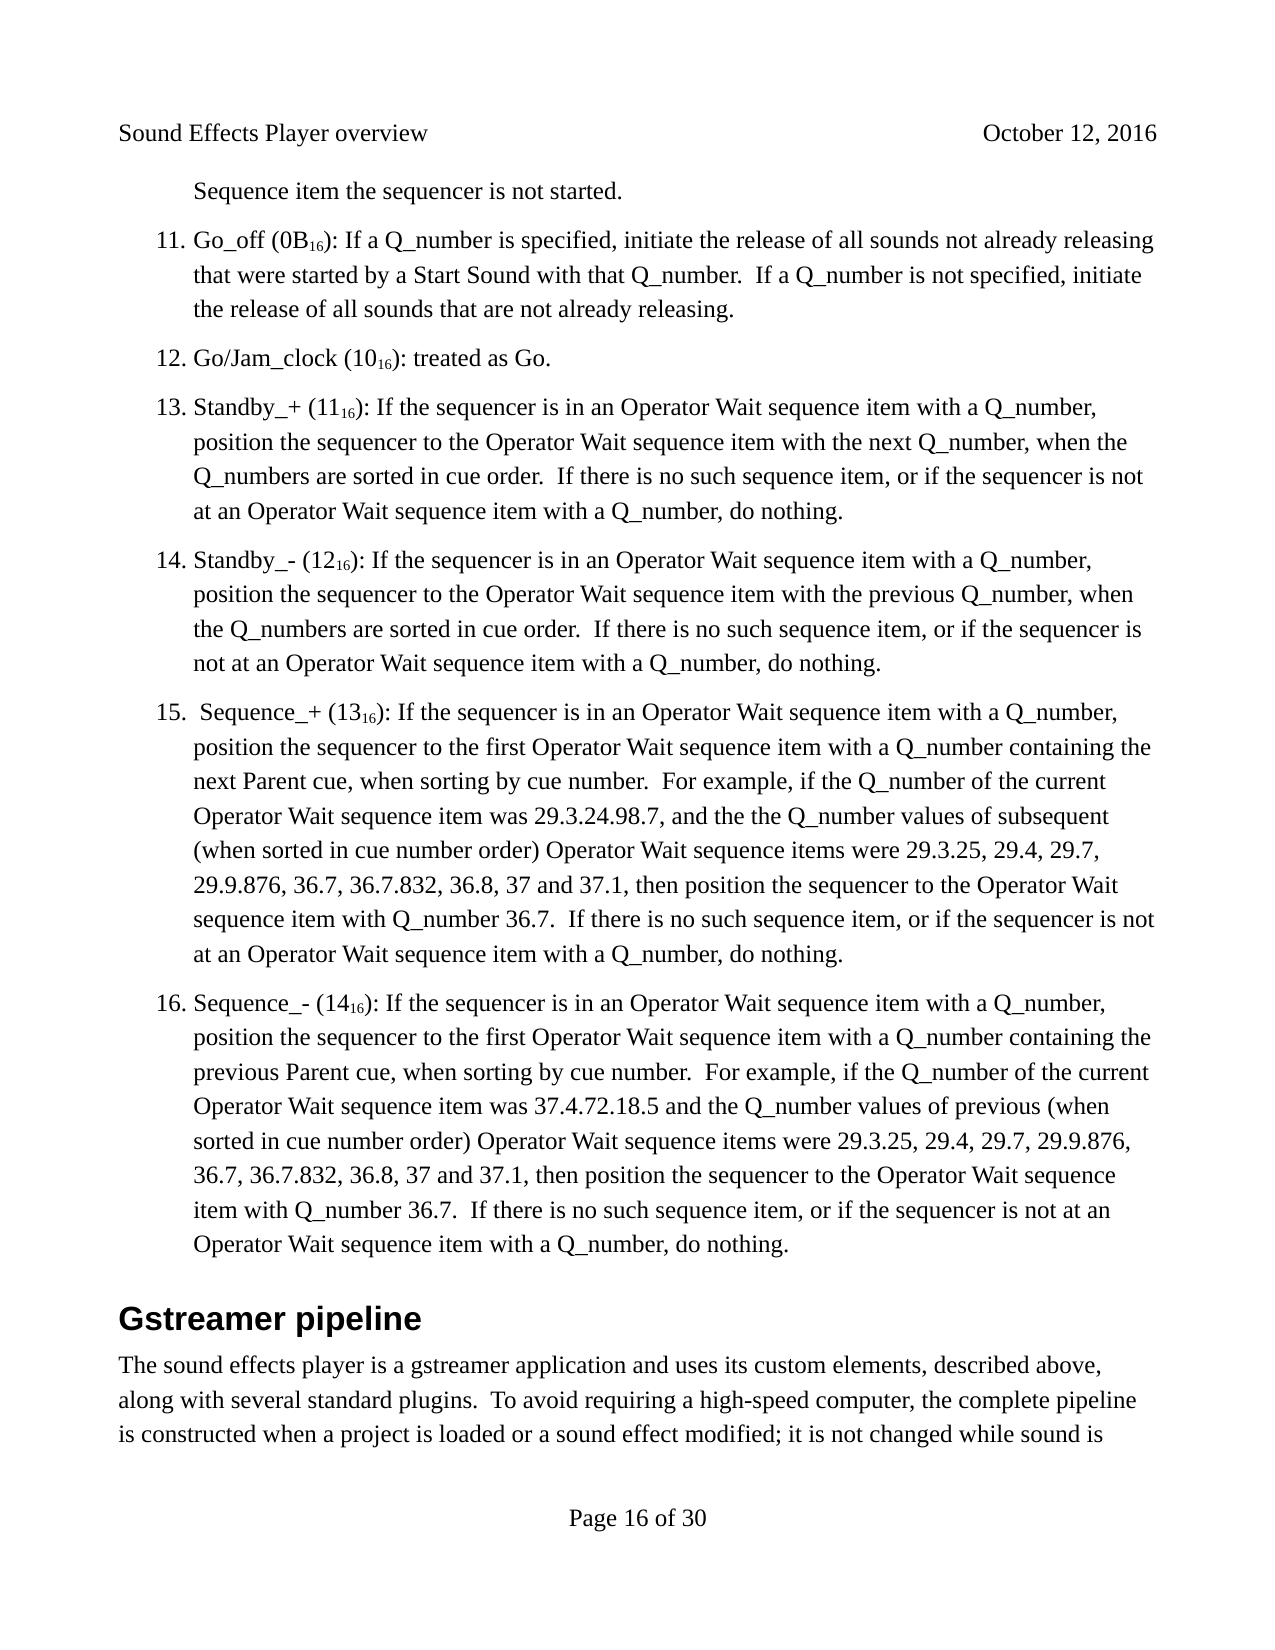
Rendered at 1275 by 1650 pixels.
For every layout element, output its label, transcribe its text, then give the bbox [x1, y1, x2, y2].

list Sequence_+ (1316): If the sequencer is in an Operator Wait sequence item with a Q_number, position the sequencer to the first Operator Wait sequence item with a Q_number containing the next Parent cue, when sorting by cue number. For example, if the Q_number of the current Operator Wait sequence item was 29.3.24.98.7, and the the Q_number values of subsequent (when sorted in cue number order) Operator Wait sequence items were 29.3.25, 29.4, 29.7, 29.9.876, 36.7, 36.7.832, 36.8, 37 and 37.1, then position the sequencer to the Operator Wait sequence item with Q_number 36.7. If there is no such sequence item, or if the sequencer is not at an Operator Wait sequence item with a Q_number, do nothing. [156, 697, 1157, 968]
list Go_off (0B16): If a Q_number is specified, initiate the release of all sounds not already releasing that were started by a Start Sound with that Q_number. If a Q_number is not specified, initiate the release of all sounds that are not already releasing. [156, 225, 1157, 323]
list Standby_- (1216): If the sequencer is in an Operator Wait sequence item with a Q_number, position the sequencer to the Operator Wait sequence item with the previous Q_number, when the Q_numbers are sorted in cue order. If there is no such sequence item, or if the sequencer is not at an Operator Wait sequence item with a Q_number, do nothing. [156, 545, 1157, 677]
list Sequence_- (1416): If the sequencer is in an Operator Wait sequence item with a Q_number, position the sequencer to the first Operator Wait sequence item with a Q_number containing the previous Parent cue, when sorting by cue number. For example, if the Q_number of the current Operator Wait sequence item was 37.4.72.18.5 and the Q_number values of previous (when sorted in cue number order) Operator Wait sequence items were 29.3.25, 29.4, 29.7, 29.9.876, 36.7, 36.7.832, 36.8, 37 and 37.1, then position the sequencer to the Operator Wait sequence item with Q_number 36.7. If there is no such sequence item, or if the sequencer is not at an Operator Wait sequence item with a Q_number, do nothing. [156, 988, 1157, 1258]
list Sequence item the sequencer is not started. [156, 176, 1157, 205]
list Standby_+ (1116): If the sequencer is in an Operator Wait sequence item with a Q_number, position the sequencer to the Operator Wait sequence item with the next Q_number, when the Q_numbers are sorted in cue order. If there is no such sequence item, or if the sequencer is not at an Operator Wait sequence item with a Q_number, do nothing. [156, 392, 1157, 525]
subtitle Gstreamer pipeline [118, 1299, 1157, 1338]
text The sound effects player is a gstreamer application and uses its custom elements, described above, along with several standard plugins. To avoid requiring a high-speed computer, the complete pipeline is constructed when a project is loaded or a sound effect modified; it is not changed while sound is [118, 1350, 1157, 1448]
list Go/Jam_clock (1016): treated as Go. [156, 343, 1157, 372]
